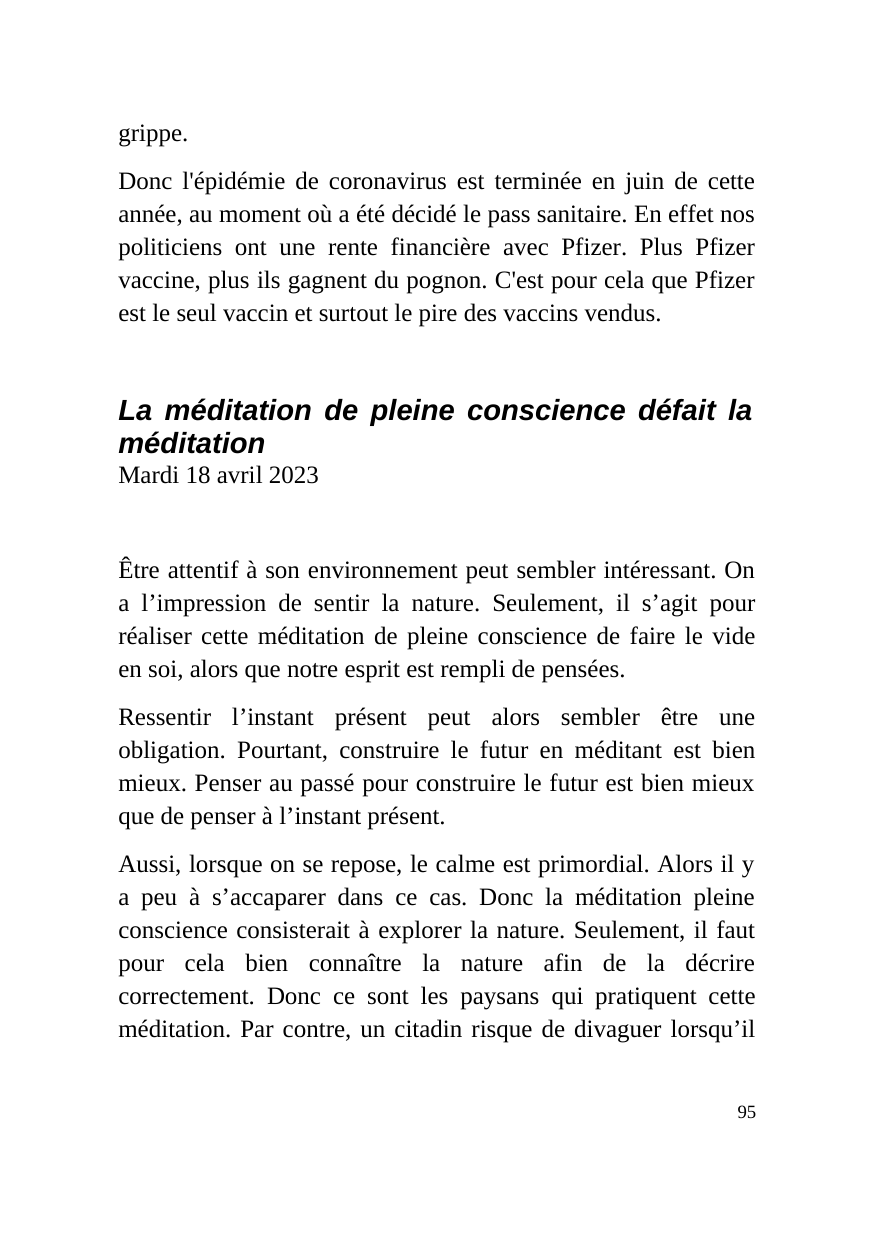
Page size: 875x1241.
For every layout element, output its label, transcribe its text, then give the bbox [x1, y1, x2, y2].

text Mardi 18 avril 2023 [118, 460, 756, 489]
text Être attentif à son environnement peut sembler intéressant. On a l’impression de sentir la nature. Seulement, il s’agit pour réaliser cette méditation de pleine conscience de faire le vide en soi, alors que notre esprit est rempli de pensées. [118, 555, 756, 683]
text Aussi, lorsque on se repose, le calme est primordial. Alors il y a peu à s’accaparer dans ce cas. Donc la méditation pleine conscience consisterait à explorer la nature. Seulement, il faut pour cela bien connaître la nature afin de la décrire correctement. Donc ce sont les paysans qui pratiquent cette méditation. Par contre, un citadin risque de divaguer lorsqu’il [118, 849, 756, 1042]
text grippe. [118, 118, 756, 147]
subtitle La méditation de pleine conscience défait la méditation [118, 393, 756, 460]
text Ressentir l’instant présent peut alors sembler être une obligation. Pourtant, construire le futur en méditant est bien mieux. Penser au passé pour construire le futur est bien mieux que de penser à l’instant présent. [118, 702, 756, 830]
text Donc l'épidémie de coronavirus est terminée en juin de cette année, au moment où a été décidé le pass sanitaire. En effet nos politiciens ont une rente financière avec Pfizer. Plus Pfizer vaccine, plus ils gagnent du pognon. C'est pour cela que Pfizer est le seul vaccin et surtout le pire des vaccins vendus. [118, 166, 756, 327]
